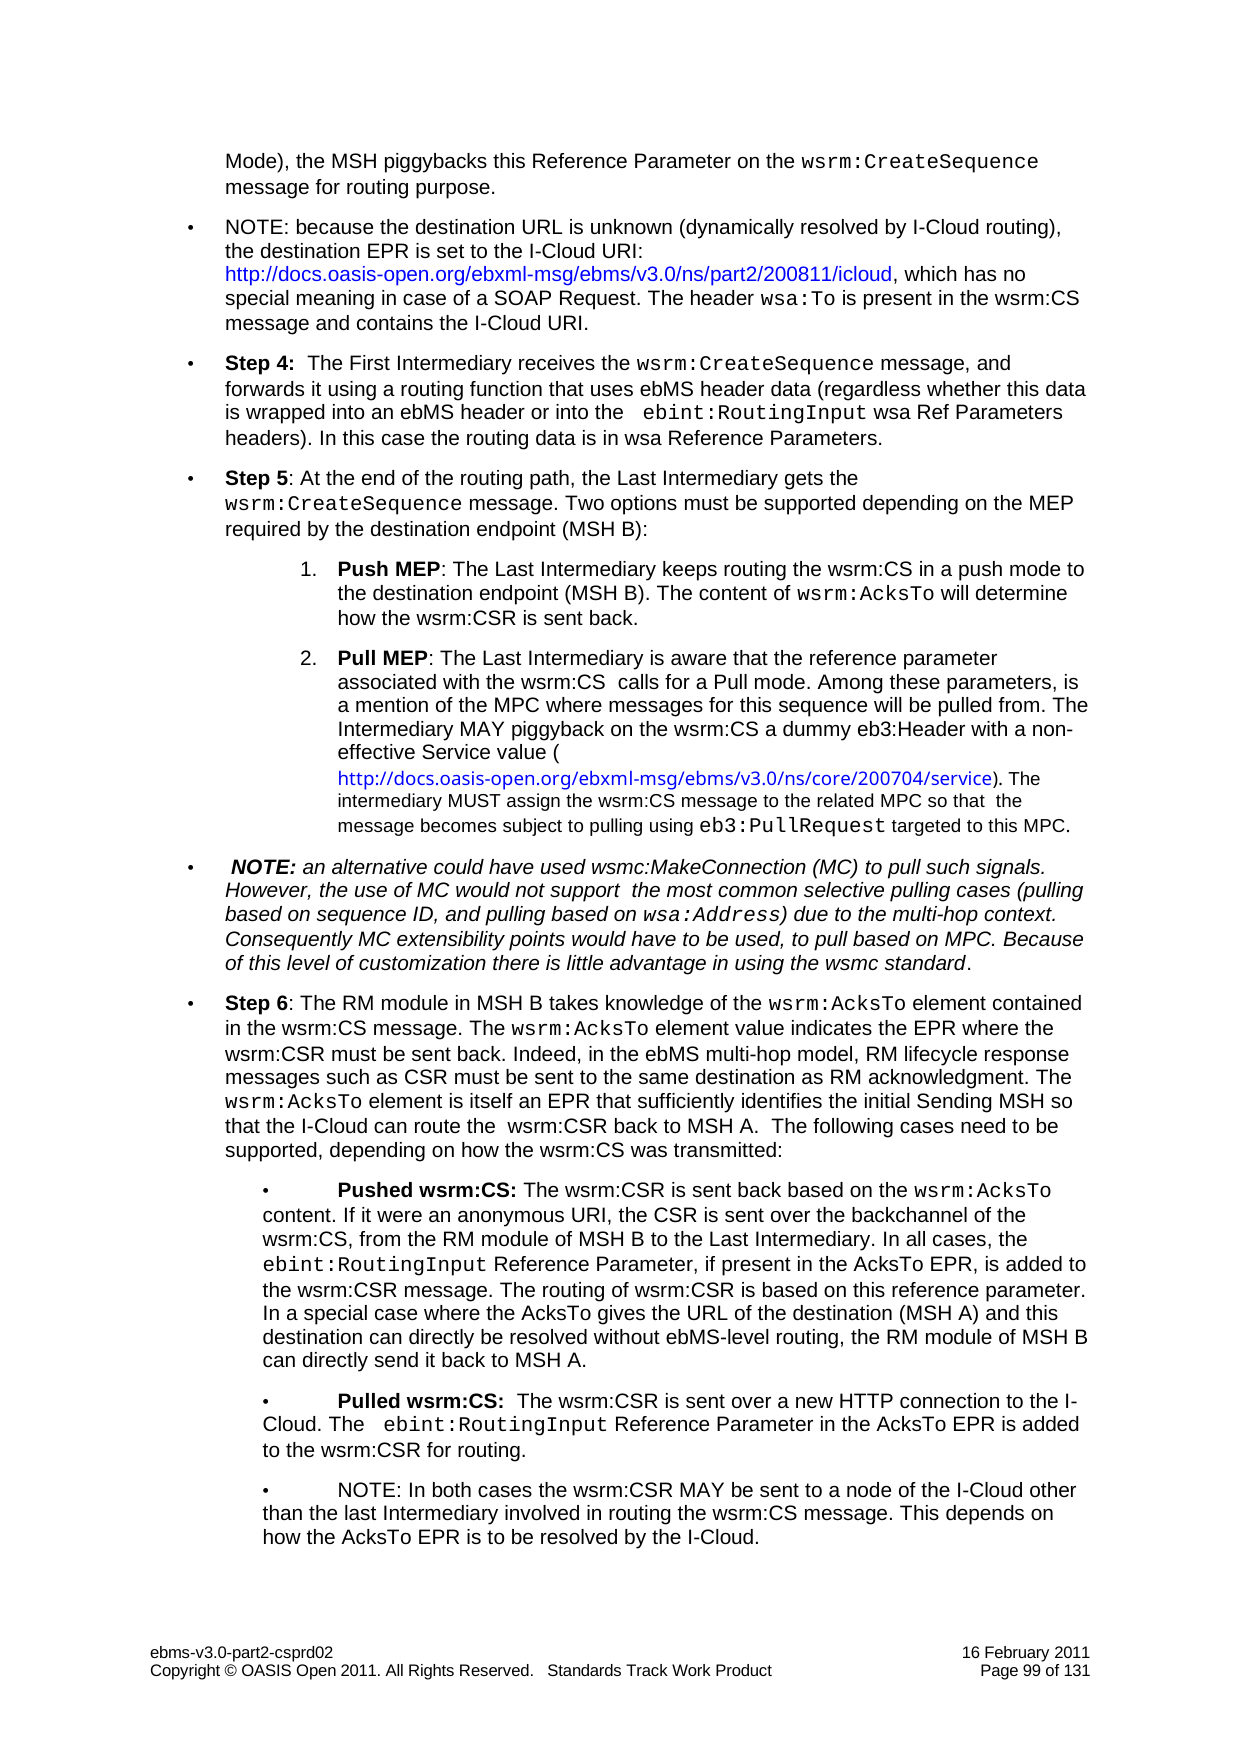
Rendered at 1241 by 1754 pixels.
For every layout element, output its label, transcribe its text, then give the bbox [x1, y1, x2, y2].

list NOTE: an alternative could have used wsmc:MakeConnection (MC) to pull such signals. However, the use of MC would not support the most common selective pulling cases (pulling based on sequence ID, and pulling based on wsa:Address) due to the multi-hop context. Consequently MC extensibility points would have to be used, to pull based on MPC. Because of this level of customization there is little advantage in using the wsmc standard. [187, 855, 1090, 975]
list NOTE: because the destination URL is unknown (dynamically resolved by I-Cloud routing), the destination EPR is set to the I-Cloud URI: http://docs.oasis-open.org/ebxml-msg/ebms/v3.0/ns/part2/200811/icloud, which has no special meaning in case of a SOAP Request. The header wsa:To is present in the wsrm:CS message and contains the I-Cloud URI. [187, 216, 1090, 335]
list Step 5: At the end of the routing path, the Last Intermediary gets the wsrm:CreateSequence message. Two options must be supported depending on the MEP required by the destination endpoint (MSH B): [187, 466, 1090, 541]
list Mode), the MSH piggybacks this Reference Parameter on the wsrm:CreateSequence message for routing purpose. [187, 150, 1090, 199]
list Pulled wsrm:CS: The wsrm:CSR is sent over a new HTTP connection to the I-Cloud. The ebint:RoutingInput Reference Parameter in the AcksTo EPR is added to the wsrm:CSR for routing. [225, 1389, 1090, 1462]
list Pushed wsrm:CS: The wsrm:CSR is sent back based on the wsrm:AcksTo content. If it were an anonymous URI, the CSR is sent over the backchannel of the wsrm:CS, from the RM module of MSH B to the Last Intermediary. In all cases, the ebint:RoutingInput Reference Parameter, if present in the AcksTo EPR, is added to the wsrm:CSR message. The routing of wsrm:CSR is based on this reference parameter. In a special case where the AcksTo gives the URL of the destination (MSH A) and this destination can directly be resolved without ebMS-level routing, the RM module of MSH B can directly send it back to MSH A. [225, 1178, 1090, 1372]
list Step 6: The RM module in MSH B takes knowledge of the wsrm:AcksTo element contained in the wsrm:CS message. The wsrm:AcksTo element value indicates the EPR where the wsrm:CSR must be sent back. Indeed, in the ebMS multi-hop model, RM lifecycle response messages such as CSR must be sent to the same destination as RM acknowledgment. The wsrm:AcksTo element is itself an EPR that sufficiently identifies the initial Sending MSH so that the I-Cloud can route the wsrm:CSR back to MSH A. The following cases need to be supported, depending on how the wsrm:CS was transmitted: [187, 991, 1090, 1162]
list Pull MEP: The Last Intermediary is aware that the reference parameter associated with the wsrm:CS calls for a Pull mode. Among these parameters, is a mention of the MPC where messages for this sequence will be pulled from. The Intermediary MAY piggyback on the wsrm:CS a dummy eb3:Header with a non-effective Service value ( http://docs.oasis-open.org/ebxml-msg/ebms/v3.0/ns/core/200704/service). The intermediary MUST assign the wsrm:CS message to the related MPC so that the message becomes subject to pulling using eb3:PullRequest targeted to this MPC. [300, 647, 1090, 838]
list Push MEP: The Last Intermediary keeps routing the wsrm:CS in a push mode to the destination endpoint (MSH B). The content of wsrm:AcksTo will determine how the wsrm:CSR is sent back. [300, 557, 1090, 630]
list NOTE: In both cases the wsrm:CSR MAY be sent to a node of the I-Cloud other than the last Intermediary involved in routing the wsrm:CS message. This depends on how the AcksTo EPR is to be resolved by the I-Cloud. [225, 1478, 1090, 1549]
list Step 4: The First Intermediary receives the wsrm:CreateSequence message, and forwards it using a routing function that uses ebMS header data (regardless whether this data is wrapped into an ebMS header or into the ebint:RoutingInput wsa Ref Parameters headers). In this case the routing data is in wsa Reference Parameters. [187, 352, 1090, 450]
